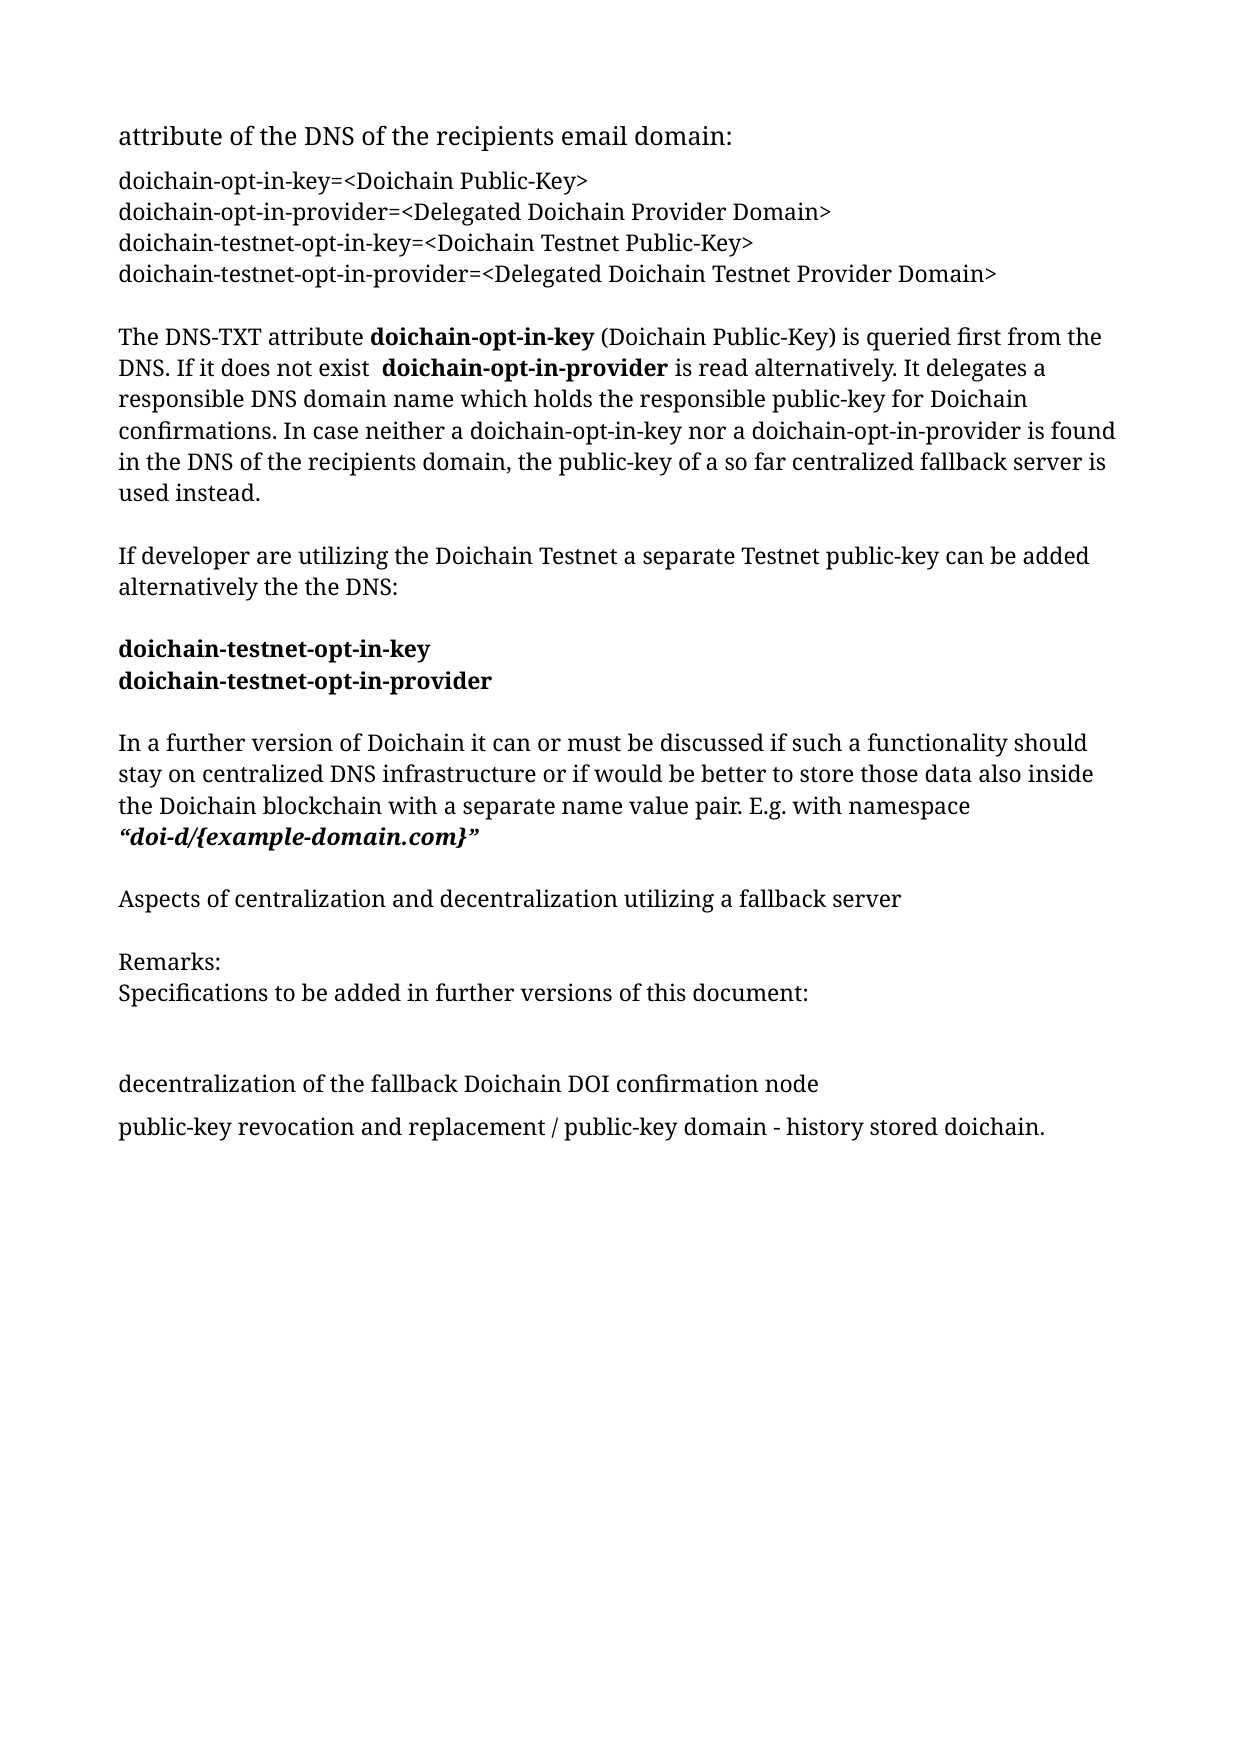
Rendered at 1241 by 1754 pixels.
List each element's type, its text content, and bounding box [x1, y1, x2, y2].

text doichain-opt-in-key=<Doichain Public-Key> doichain-opt-in-provider=<Delegated Doichain Provider Domain> doichain-testnet-opt-in-key=<Doichain Testnet Public-Key> doichain-testnet-opt-in-provider=<Delegated Doichain Testnet Provider Domain> The DNS-TXT attribute doichain-opt-in-key (Doichain Public-Key) is queried first from the DNS. If it does not exist doichain-opt-in-provider is read alternatively. It delegates a responsible DNS domain name which holds the responsible public-key for Doichain confirmations. In case neither a doichain-opt-in-key nor a doichain-opt-in-provider is found in the DNS of the recipients domain, the public-key of a so far centralized fallback server is used instead. If developer are utilizing the Doichain Testnet a separate Testnet public-key can be added alternatively the the DNS: doichain-testnet-opt-in-key doichain-testnet-opt-in-provider In a further version of Doichain it can or must be discussed if such a functionality should stay on centralized DNS infrastructure or if would be better to store those data also inside the Doichain blockchain with a separate name value pair. E.g. with namespace “doi-d/{example-domain.com}” Aspects of centralization and decentralization utilizing a fallback server Remarks: Specifications to be added in further versions of this document: [118, 165, 1122, 1008]
text public-key revocation and replacement / public-key domain - history stored doichain. [118, 1111, 1122, 1142]
text decentralization of the fallback Doichain DOI confirmation node [118, 1067, 1122, 1099]
text attribute of the DNS of the recipients email domain: [118, 118, 1122, 152]
